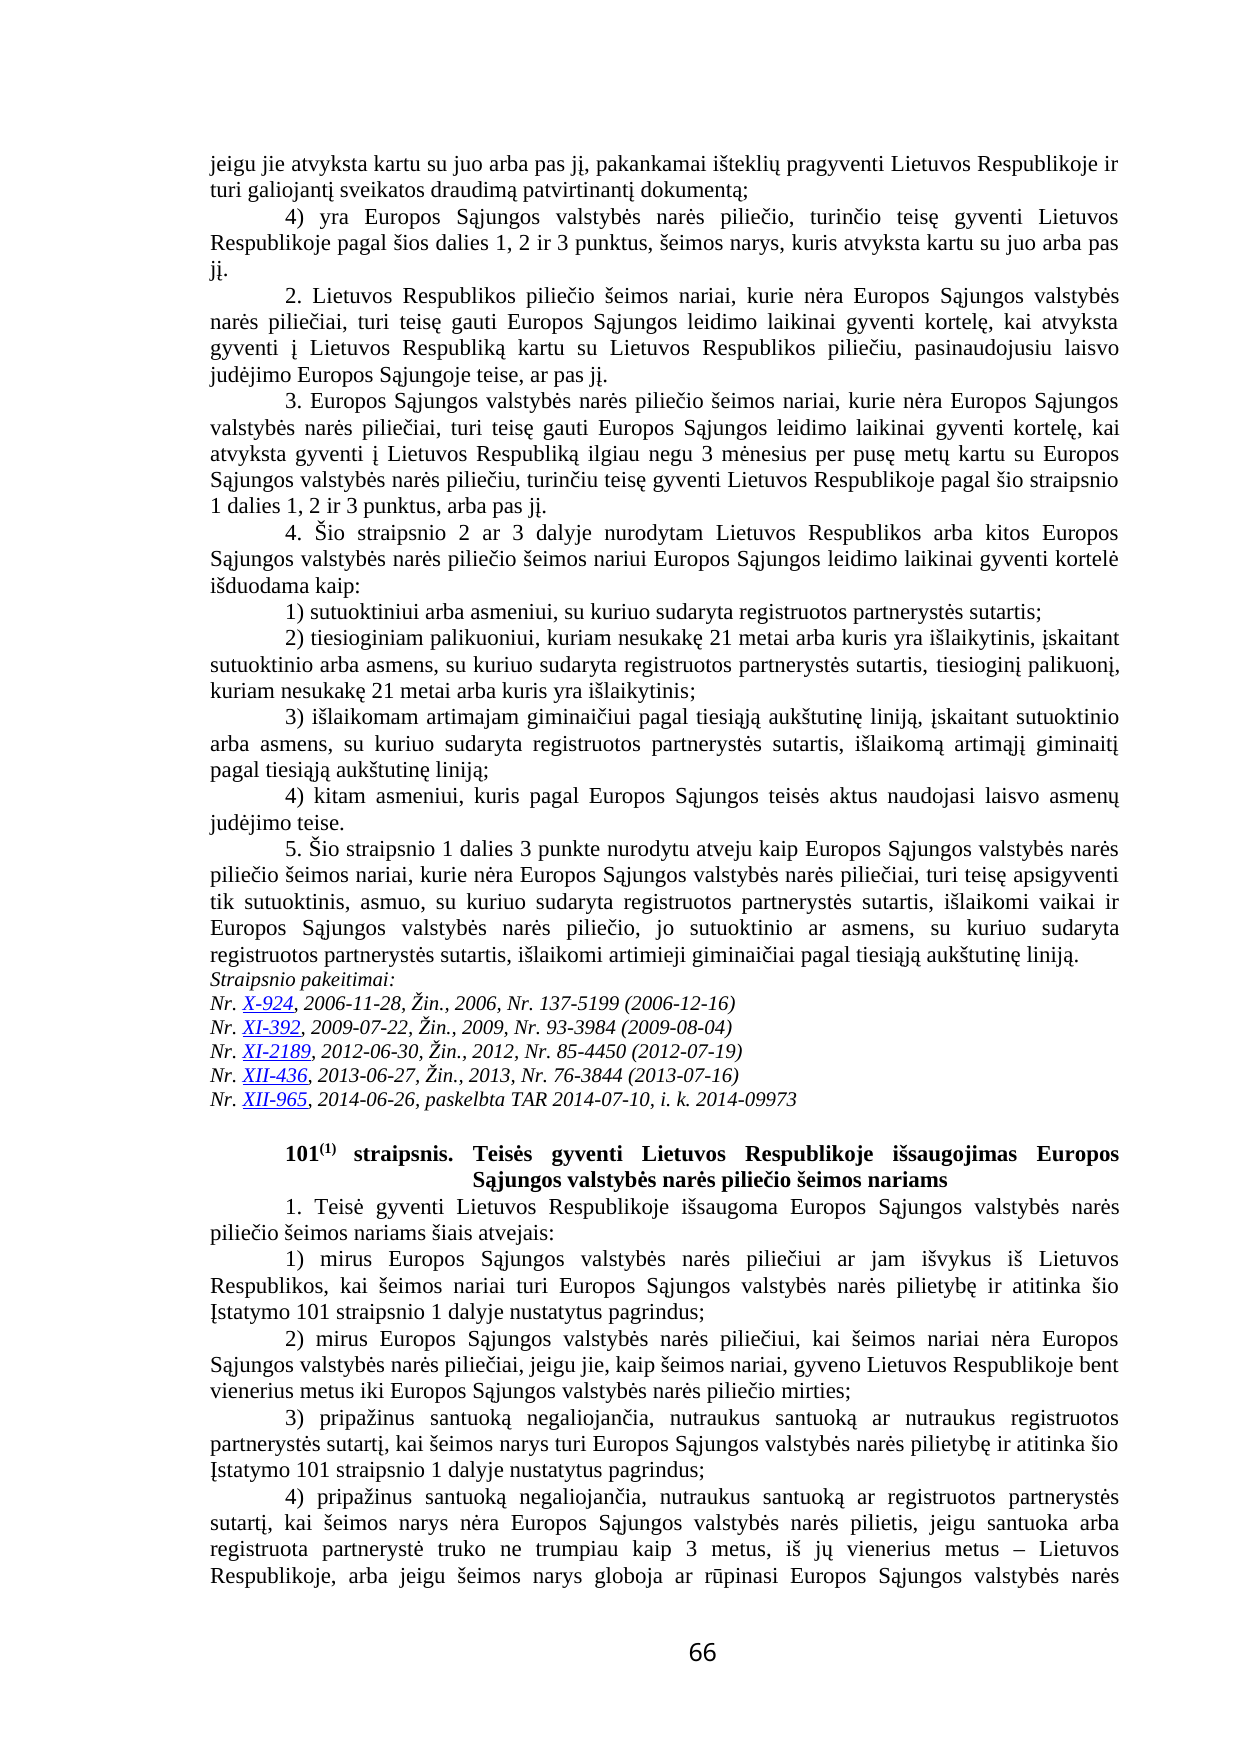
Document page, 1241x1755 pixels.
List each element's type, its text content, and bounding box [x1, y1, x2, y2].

text 2. Lietuvos Respublikos piliečio šeimos nariai, kurie nėra Europos Sąjungos valstybės narės piliečiai, turi teisę gauti Europos Sąjungos leidimo laikinai gyventi kortelę, kai atvyksta gyventi į Lietuvos Respubliką kartu su Lietuvos Respublikos piliečiu, pasinaudojusiu laisvo judėjimo Europos Sąjungoje teise, ar pas jį. [210, 282, 1120, 387]
text Nr. XII-965, 2014-06-26, paskelbta TAR 2014-07-10, i. k. 2014-09973 [210, 1087, 1120, 1111]
text 4. Šio straipsnio 2 ar 3 dalyje nurodytam Lietuvos Respublikos arba kitos Europos Sąjungos valstybės narės piliečio šeimos nariui Europos Sąjungos leidimo laikinai gyventi kortelė išduodama kaip: [210, 519, 1120, 598]
text 2) mirus Europos Sąjungos valstybės narės piliečiui, kai šeimos nariai nėra Europos Sąjungos valstybės narės piliečiai, jeigu jie, kaip šeimos nariai, gyveno Lietuvos Respublikoje bent vienerius metus iki Europos Sąjungos valstybės narės piliečio mirties; [210, 1324, 1120, 1404]
text 5. Šio straipsnio 1 dalies 3 punkte nurodytu atveju kaip Europos Sąjungos valstybės narės piliečio šeimos nariai, kurie nėra Europos Sąjungos valstybės narės piliečiai, turi teisę apsigyventi tik sutuoktinis, asmuo, su kuriuo sudaryta registruotos partnerystės sutartis, išlaikomi vaikai ir Europos Sąjungos valstybės narės piliečio, jo sutuoktinio ar asmens, su kuriuo sudaryta registruotos partnerystės sutartis, išlaikomi artimieji giminaičiai pagal tiesiąją aukštutinę liniją. [210, 835, 1120, 967]
text 101(1) straipsnis. Teisės gyventi Lietuvos Respublikoje išsaugojimas Europos Sąjungos valstybės narės piliečio šeimos nariams [285, 1140, 1120, 1193]
text jeigu jie atvyksta kartu su juo arba pas jį, pakankamai išteklių pragyventi Lietuvos Respublikoje ir turi galiojantį sveikatos draudimą patvirtinantį dokumentą; [210, 150, 1120, 203]
text 3. Europos Sąjungos valstybės narės piliečio šeimos nariai, kurie nėra Europos Sąjungos valstybės narės piliečiai, turi teisę gauti Europos Sąjungos leidimo laikinai gyventi kortelę, kai atvyksta gyventi į Lietuvos Respubliką ilgiau negu 3 mėnesius per pusę metų kartu su Europos Sąjungos valstybės narės piliečiu, turinčiu teisę gyventi Lietuvos Respublikoje pagal šio straipsnio 1 dalies 1, 2 ir 3 punktus, arba pas jį. [210, 387, 1120, 519]
text 1) sutuoktiniui arba asmeniui, su kuriuo sudaryta registruotos partnerystės sutartis; [210, 598, 1120, 624]
text 3) išlaikomam artimajam giminaičiui pagal tiesiąją aukštutinę liniją, įskaitant sutuoktinio arba asmens, su kuriuo sudaryta registruotos partnerystės sutartis, išlaikomą artimąjį giminaitį pagal tiesiąją aukštutinę liniją; [210, 703, 1120, 782]
text 2) tiesioginiam palikuoniui, kuriam nesukakę 21 metai arba kuris yra išlaikytinis, įskaitant sutuoktinio arba asmens, su kuriuo sudaryta registruotos partnerystės sutartis, tiesioginį palikuonį, kuriam nesukakę 21 metai arba kuris yra išlaikytinis; [210, 624, 1120, 703]
text 3) pripažinus santuoką negaliojančia, nutraukus santuoką ar nutraukus registruotos partnerystės sutartį, kai šeimos narys turi Europos Sąjungos valstybės narės pilietybę ir atitinka šio Įstatymo 101 straipsnio 1 dalyje nustatytus pagrindus; [210, 1404, 1120, 1483]
text Nr. X-924, 2006-11-28, Žin., 2006, Nr. 137-5199 (2006-12-16) [210, 991, 1120, 1015]
text 4) pripažinus santuoką negaliojančia, nutraukus santuoką ar registruotos partnerystės sutartį, kai šeimos narys nėra Europos Sąjungos valstybės narės pilietis, jeigu santuoka arba registruota partnerystė truko ne trumpiau kaip 3 metus, iš jų vienerius metus – Lietuvos Respublikoje, arba jeigu šeimos narys globoja ar rūpinasi Europos Sąjungos valstybės narės [210, 1483, 1120, 1588]
text Straipsnio pakeitimai: [210, 967, 1120, 991]
text 4) kitam asmeniui, kuris pagal Europos Sąjungos teisės aktus naudojasi laisvo asmenų judėjimo teise. [210, 782, 1120, 835]
text Nr. XI-392, 2009-07-22, Žin., 2009, Nr. 93-3984 (2009-08-04) [210, 1015, 1120, 1039]
text 1) mirus Europos Sąjungos valstybės narės piliečiui ar jam išvykus iš Lietuvos Respublikos, kai šeimos nariai turi Europos Sąjungos valstybės narės pilietybę ir atitinka šio Įstatymo 101 straipsnio 1 dalyje nustatytus pagrindus; [210, 1246, 1120, 1324]
text Nr. XII-436, 2013-06-27, Žin., 2013, Nr. 76-3844 (2013-07-16) [210, 1063, 1120, 1087]
text 4) yra Europos Sąjungos valstybės narės piliečio, turinčio teisę gyventi Lietuvos Respublikoje pagal šios dalies 1, 2 ir 3 punktus, šeimos narys, kuris atvyksta kartu su juo arba pas jį. [210, 203, 1120, 282]
text Nr. XI-2189, 2012-06-30, Žin., 2012, Nr. 85-4450 (2012-07-19) [210, 1039, 1120, 1063]
text 1. Teisė gyventi Lietuvos Respublikoje išsaugoma Europos Sąjungos valstybės narės piliečio šeimos nariams šiais atvejais: [210, 1193, 1120, 1246]
